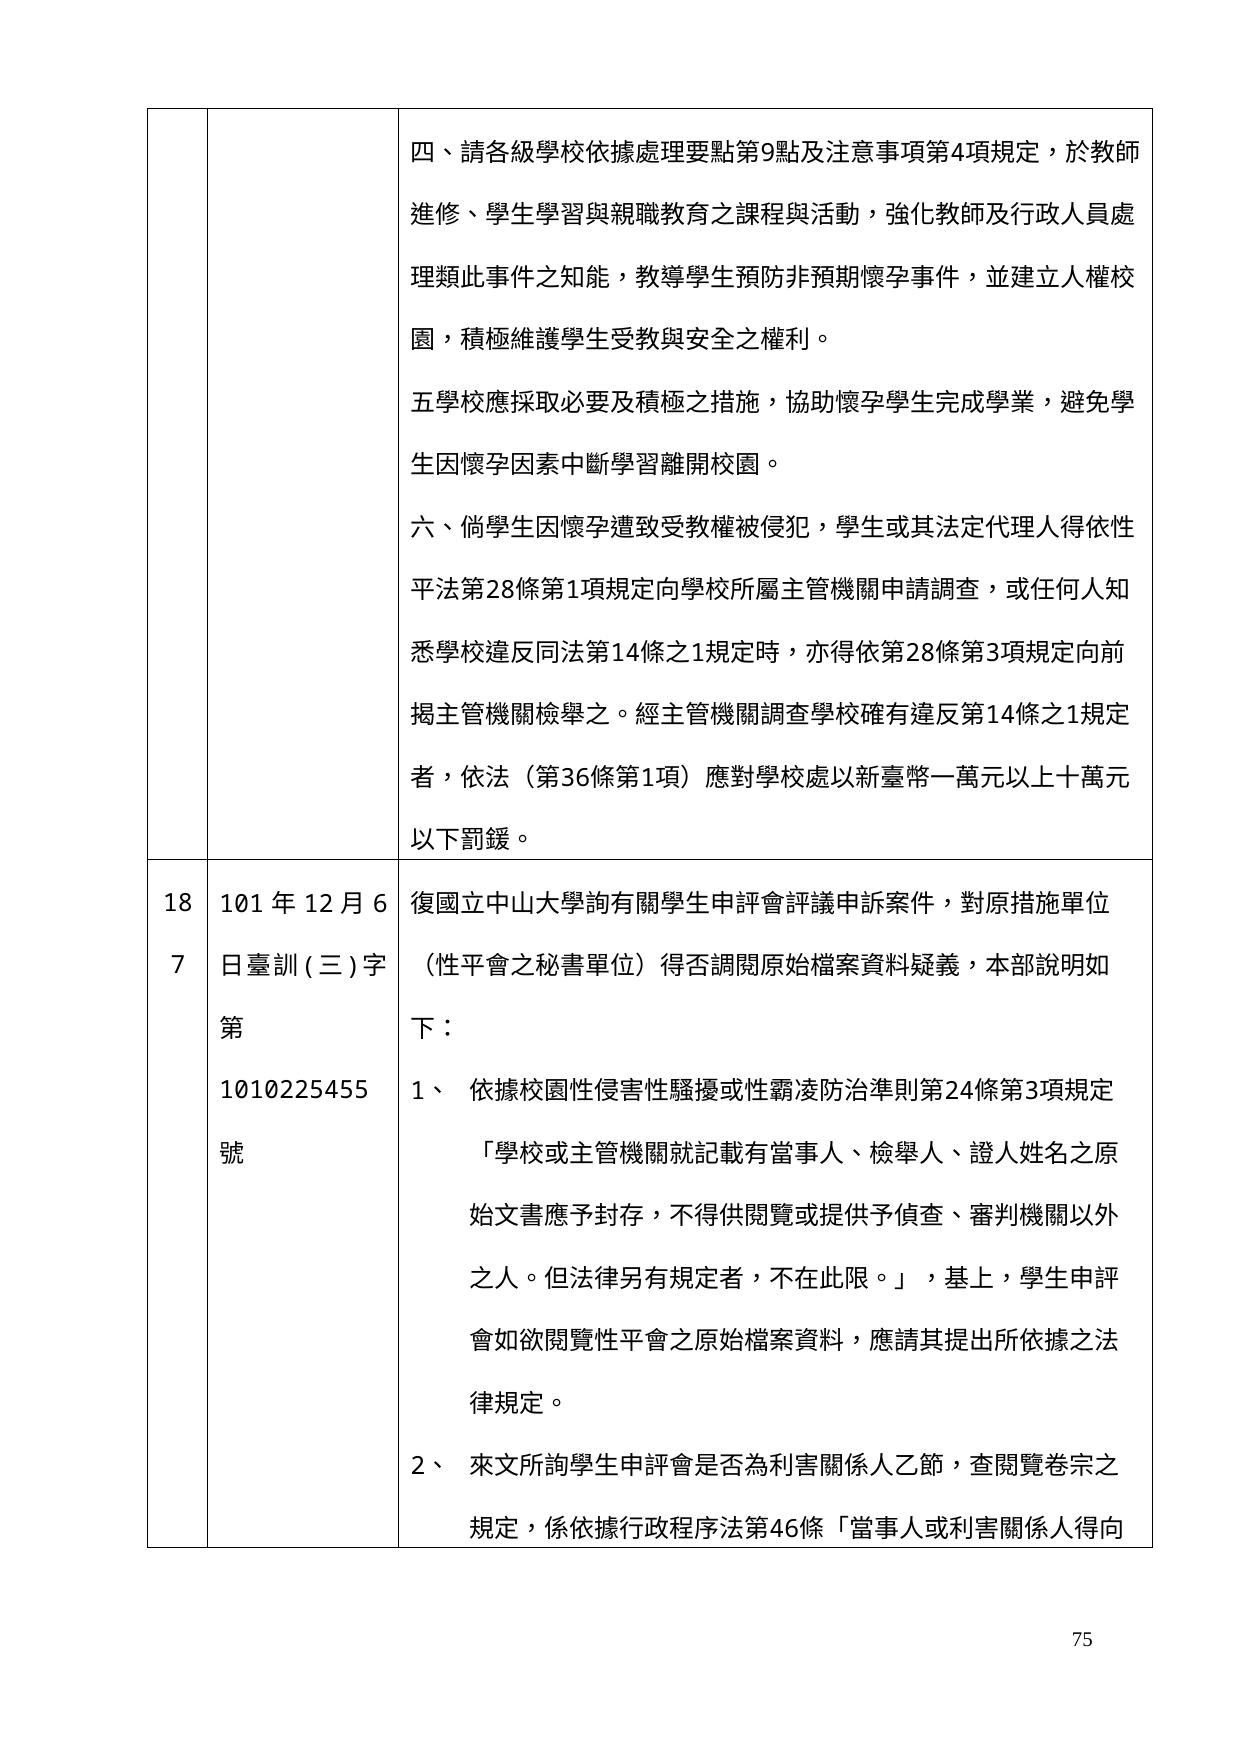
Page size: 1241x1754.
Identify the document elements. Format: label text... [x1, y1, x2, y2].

table_cell [148, 109, 207, 859]
table_cell [208, 109, 398, 859]
table_cell 四、請各級學校依據處理要點第9點及注意事項第4項規定，於教師進修、學生學習與親職教育之課程與活動，強化教師及行政人員處理類此事件之知能，教導學生預防非預期懷孕事件，並建立人權校園，積極維護學生受教與安全之權利。 五學校應採取必要及積極之措施，協助懷孕學生完成學業，避免學生因懷孕因素中斷學習離開校園。 六、倘學生因懷孕遭致受教權被侵犯，學生或其法定代理人得依性平法第28條第1項規定向學校所屬主管機關申請調查，或任何人知悉學校違反同法第14條之1規定時，亦得依第28條第3項規定向前揭主管機關檢舉之。經主管機關調查學校確有違反第14條之1規定者，依法（第36條第1項）應對學校處以新臺幣一萬元以上十萬元以下罰鍰。 [399, 109, 1152, 859]
table_cell 復國立中山大學詢有關學生申評會評議申訴案件，對原措施單位（性平會之秘書單位）得否調閱原始檔案資料疑義，本部說明如下： 依據校園性侵害性騷擾或性霸凌防治準則第24條第3項規定「學校或主管機關就記載有當事人、檢舉人、證人姓名之原始文書應予封存，不得供閱覽或提供予偵查、審判機關以外之人。但法律另有規定者，不在此限。」，基上，學生申評會如欲閱覽性平會之原始檔案資料，應請其提出所依據之法律規定。 來文所詢學生申評會是否為利害關係人乙節，查閱覽卷宗之規定，係依據行政程序法第46條「當事人或利害關係人得向 [399, 860, 1152, 1547]
table_cell 187 [148, 860, 207, 1547]
table_cell 101年12月6日臺訓(三)字第1010225455號 [208, 860, 398, 1547]
